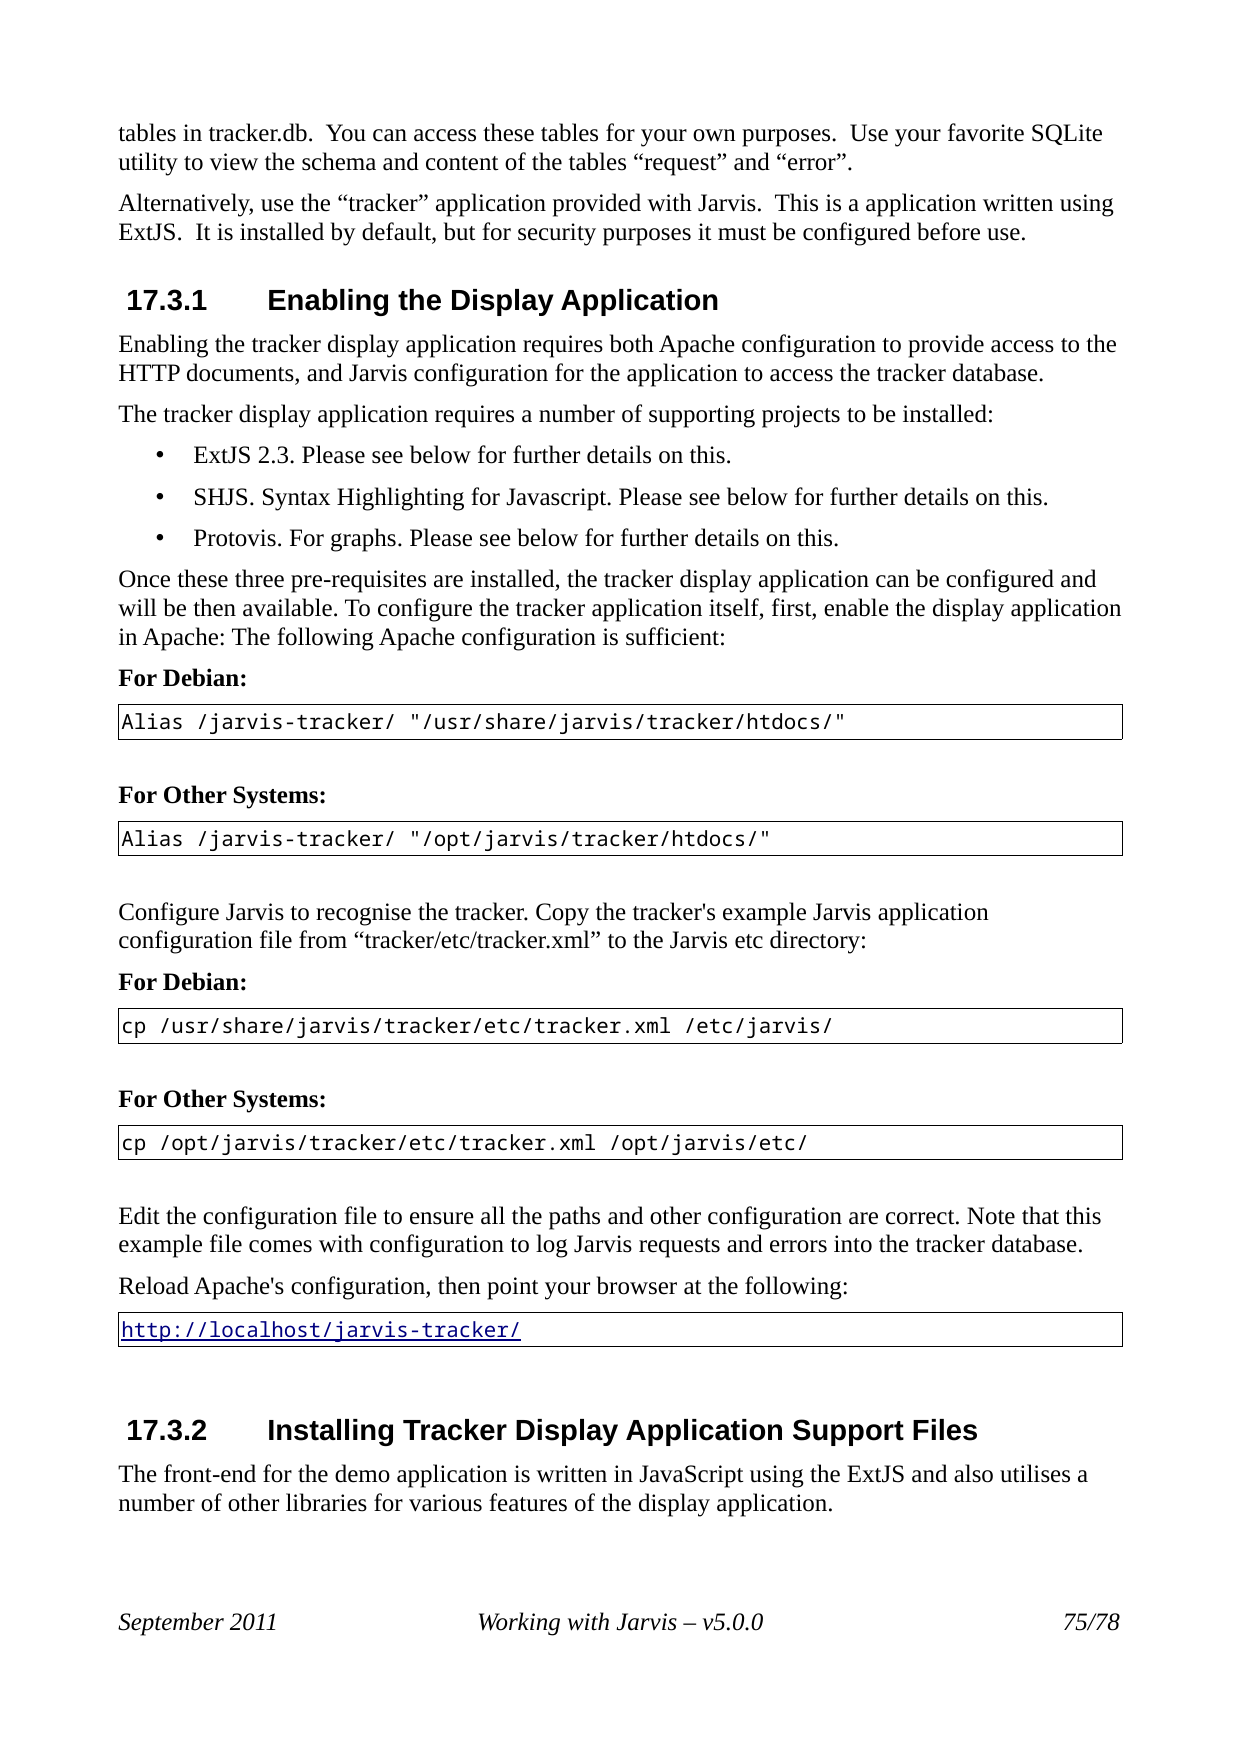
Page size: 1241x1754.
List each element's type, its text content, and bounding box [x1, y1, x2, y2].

text Enabling the tracker display application requires both Apache configuration to provide access to the HTTP documents, and Jarvis configuration for the application to access the tracker database. [118, 329, 1122, 387]
list SHJS. Syntax Highlighting for Javascript. Please see below for further details on this. [156, 482, 1122, 510]
text Configure Jarvis to recognise the tracker. Copy the tracker's example Jarvis application configuration file from “tracker/etc/tracker.xml” to the Jarvis etc directory: [118, 897, 1122, 954]
subtitle Installing Tracker Display Application Support Files [118, 1413, 1122, 1446]
text For Other Systems: [118, 780, 1122, 809]
list Protovis. For graphs. Please see below for further details on this. [156, 523, 1122, 552]
text cp /opt/jarvis/tracker/etc/tracker.xml /opt/jarvis/etc/ [119, 1126, 1122, 1159]
text Edit the configuration file to ensure all the paths and other configuration are correct. Note that this example file comes with configuration to log Jarvis requests and errors into the tracker database. [118, 1201, 1122, 1258]
text Alias /jarvis-tracker/ "/usr/share/jarvis/tracker/htdocs/" [119, 705, 1122, 739]
list ExtJS 2.3. Please see below for further details on this. [156, 440, 1122, 469]
text Alternatively, use the “tracker” application provided with Jarvis. This is a application written using ExtJS. It is installed by default, but for security purposes it must be configured before use. [118, 188, 1122, 246]
text Once these three pre-requisites are installed, the tracker display application can be configured and will be then available. To configure the tracker application itself, first, enable the display application in Apache: The following Apache configuration is sufficient: [118, 564, 1122, 650]
text The tracker display application requires a number of supporting projects to be installed: [118, 399, 1122, 428]
text The front-end for the demo application is written in JavaScript using the ExtJS and also utilises a number of other libraries for various features of the display application. [118, 1459, 1122, 1516]
text For Other Systems: [118, 1084, 1122, 1113]
text cp /usr/share/jarvis/tracker/etc/tracker.xml /etc/jarvis/ [119, 1009, 1122, 1043]
text For Debian: [118, 663, 1122, 692]
text Alias /jarvis-tracker/ "/opt/jarvis/tracker/htdocs/" [119, 822, 1122, 855]
text http://localhost/jarvis-tracker/ [119, 1313, 1122, 1346]
text For Debian: [118, 967, 1122, 996]
subtitle Enabling the Display Application [118, 283, 1122, 317]
text tables in tracker.db. You can access these tables for your own purposes. Use your favorite SQLite utility to view the schema and content of the tables “request” and “error”. [118, 118, 1122, 176]
text Reload Apache's configuration, then point your browser at the following: [118, 1271, 1122, 1299]
